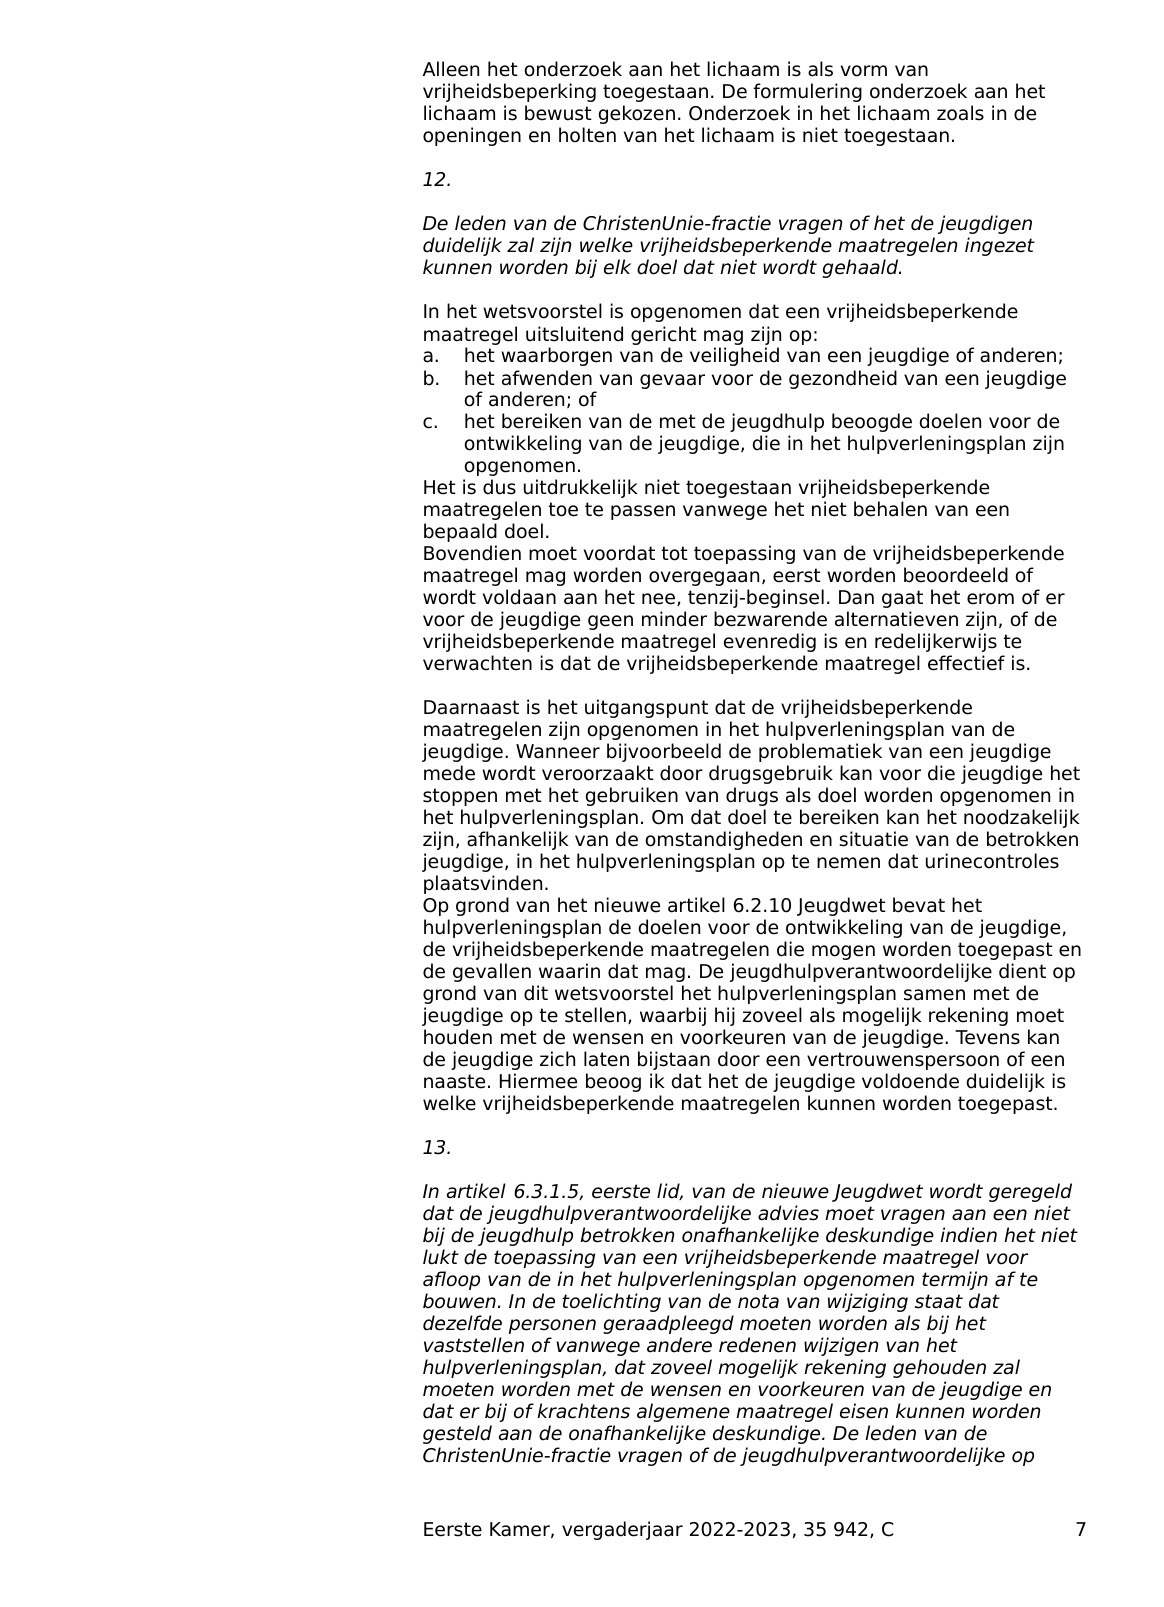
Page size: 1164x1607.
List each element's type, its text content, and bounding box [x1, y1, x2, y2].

text In artikel 6.3.1.5, eerste lid, van de nieuwe Jeugdwet wordt geregeld dat de jeugdhulpverantwoordelijke advies moet vragen aan een niet bij de jeugdhulp betrokken onafhankelijke deskundige indien het niet lukt de toepassing van een vrijheidsbeperkende maatregel voor afloop van de in het hulpverleningsplan opgenomen termijn af te bouwen. In de toelichting van de nota van wijziging staat dat dezelfde personen geraadpleegd moeten worden als bij het vaststellen of vanwege andere redenen wijzigen van het hulpverleningsplan, dat zoveel mogelijk rekening gehouden zal moeten worden met de wensen en voorkeuren van de jeugdige en dat er bij of krachtens algemene maatregel eisen kunnen worden gesteld aan de onafhankelijke deskundige. De leden van de ChristenUnie-fractie vragen of de jeugdhulpverantwoordelijke op [422, 1181, 1087, 1467]
text In het wetsvoorstel is opgenomen dat een vrijheidsbeperkende maatregel uitsluitend gericht mag zijn op: [422, 301, 1087, 345]
text c. het bereiken van de met de jeugdhulp beoogde doelen voor de ontwikkeling van de jeugdige, die in het hulpverleningsplan zijn opgenomen. [422, 411, 1087, 477]
text a. het waarborgen van de veiligheid van een jeugdige of anderen; [422, 345, 1087, 367]
text Daarnaast is het uitgangspunt dat de vrijheidsbeperkende maatregelen zijn opgenomen in het hulpverleningsplan van de jeugdige. Wanneer bijvoorbeeld de problematiek van een jeugdige mede wordt veroorzaakt door drugsgebruik kan voor die jeugdige het stoppen met het gebruiken van drugs als doel worden opgenomen in het hulpverleningsplan. Om dat doel te bereiken kan het noodzakelijk zijn, afhankelijk van de omstandigheden en situatie van de betrokken jeugdige, in het hulpverleningsplan op te nemen dat urinecontroles plaatsvinden. [422, 697, 1087, 895]
text b. het afwenden van gevaar voor de gezondheid van een jeugdige of anderen; of [422, 367, 1087, 411]
subtitle 13. [422, 1137, 1087, 1159]
text Het is dus uitdrukkelijk niet toegestaan vrijheidsbeperkende maatregelen toe te passen vanwege het niet behalen van een bepaald doel. [422, 477, 1087, 543]
text Op grond van het nieuwe artikel 6.2.10 Jeugdwet bevat het hulpverleningsplan de doelen voor de ontwikkeling van de jeugdige, de vrijheidsbeperkende maatregelen die mogen worden toegepast en de gevallen waarin dat mag. De jeugdhulpverantwoordelijke dient op grond van dit wetsvoorstel het hulpverleningsplan samen met de jeugdige op te stellen, waarbij hij zoveel als mogelijk rekening moet houden met de wensen en voorkeuren van de jeugdige. Tevens kan de jeugdige zich laten bijstaan door een vertrouwenspersoon of een naaste. Hiermee beoog ik dat het de jeugdige voldoende duidelijk is welke vrijheidsbeperkende maatregelen kunnen worden toegepast. [422, 895, 1087, 1115]
subtitle 12. [422, 169, 1087, 191]
text Alleen het onderzoek aan het lichaam is als vorm van vrijheidsbeperking toegestaan. De formulering onderzoek aan het lichaam is bewust gekozen. Onderzoek in het lichaam zoals in de openingen en holten van het lichaam is niet toegestaan. [422, 59, 1087, 147]
text Bovendien moet voordat tot toepassing van de vrijheidsbeperkende maatregel mag worden overgegaan, eerst worden beoordeeld of wordt voldaan aan het nee, tenzij-beginsel. Dan gaat het erom of er voor de jeugdige geen minder bezwarende alternatieven zijn, of de vrijheidsbeperkende maatregel evenredig is en redelijkerwijs te verwachten is dat de vrijheidsbeperkende maatregel effectief is. [422, 543, 1087, 675]
text De leden van de ChristenUnie-fractie vragen of het de jeugdigen duidelijk zal zijn welke vrijheidsbeperkende maatregelen ingezet kunnen worden bij elk doel dat niet wordt gehaald. [422, 213, 1087, 279]
